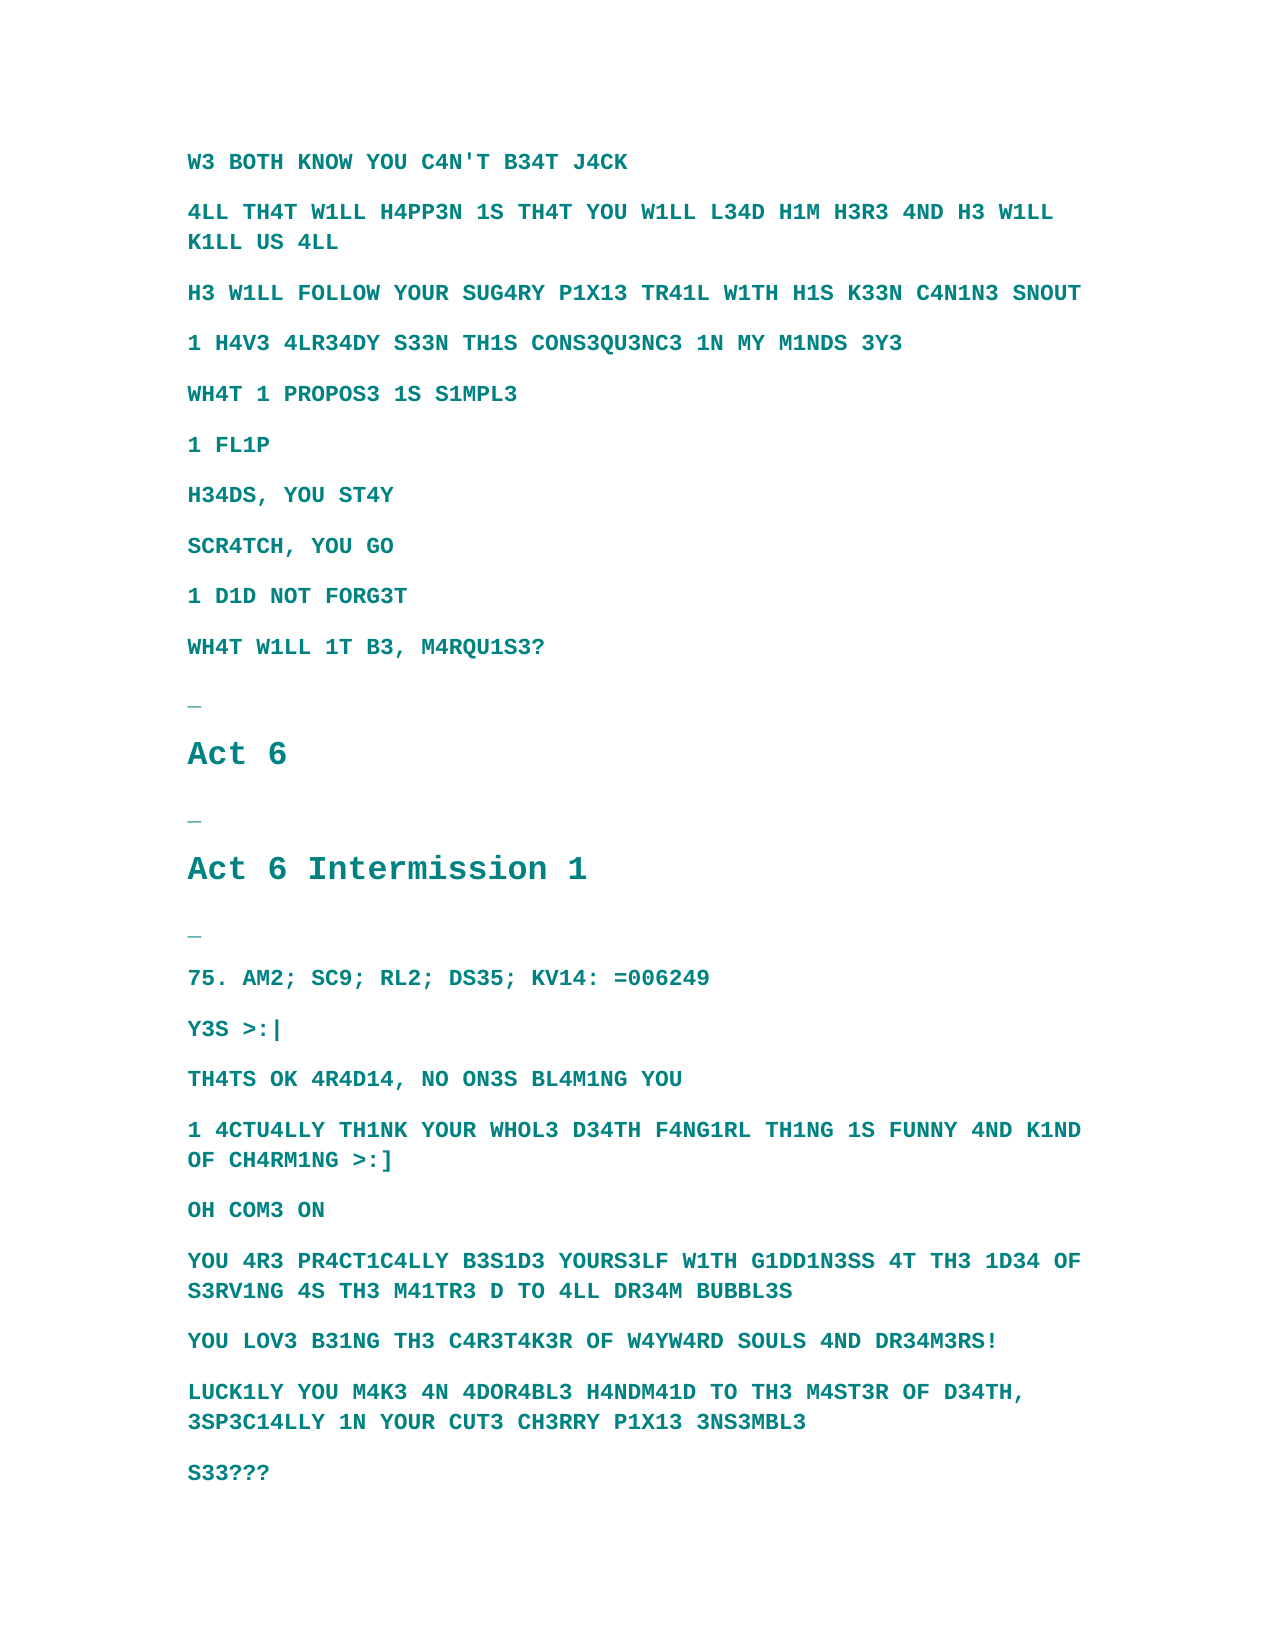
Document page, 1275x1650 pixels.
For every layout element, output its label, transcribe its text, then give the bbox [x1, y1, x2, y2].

text 1 H4V3 4LR34DY S33N TH1S CONS3QU3NC3 1N MY M1NDS 3Y3 [187, 332, 1087, 358]
text 1 D1D NOT FORG3T [187, 585, 1087, 611]
text H34DS, YOU ST4Y [187, 483, 1087, 509]
text SCR4TCH, YOU GO [187, 534, 1087, 560]
text LUCK1LY YOU M4K3 4N 4DOR4BL3 H4NDM41D TO TH3 M4ST3R OF D34TH, 3SP3C14LLY 1N YOUR CUT3 CH3RRY P1X13 3NS3MBL3 [187, 1380, 1087, 1436]
text S33??? [187, 1461, 1087, 1487]
text 1 4CTU4LLY TH1NK YOUR WHOL3 D34TH F4NG1RL TH1NG 1S FUNNY 4ND K1ND OF CH4RM1NG >:] [187, 1118, 1087, 1174]
text 75. AM2; SC9; RL2; DS35; KV14: =006249 [187, 966, 1087, 992]
text H3 W1LL FOLLOW YOUR SUG4RY P1X13 TR41L W1TH H1S K33N C4N1N3 SNOUT [187, 281, 1087, 307]
text TH4TS OK 4R4D14, NO ON3S BL4M1NG YOU [187, 1068, 1087, 1094]
text Act 6 Intermission 1 [187, 852, 1087, 889]
text WH4T 1 PROPOS3 1S S1MPL3 [187, 382, 1087, 408]
text YOU LOV3 B31NG TH3 C4R3T4K3R OF W4YW4RD SOULS 4ND DR34M3RS! [187, 1330, 1087, 1356]
text _ [187, 801, 1087, 827]
text 4LL TH4T W1LL H4PP3N 1S TH4T YOU W1LL L34D H1M H3R3 4ND H3 W1LL K1LL US 4LL [187, 201, 1087, 256]
text OH COM3 ON [187, 1199, 1087, 1225]
text Act 6 [187, 737, 1087, 774]
text Y3S >:| [187, 1017, 1087, 1043]
text WH4T W1LL 1T B3, M4RQU1S3? [187, 635, 1087, 661]
text W3 BOTH KNOW YOU C4N'T B34T J4CK [187, 150, 1087, 176]
text YOU 4R3 PR4CT1C4LLY B3S1D3 YOURS3LF W1TH G1DD1N3SS 4T TH3 1D34 OF S3RV1NG 4S TH3 M41TR3 D TO 4LL DR34M BUBBL3S [187, 1249, 1087, 1305]
text _ [187, 916, 1087, 942]
text 1 FL1P [187, 433, 1087, 459]
text _ [187, 686, 1087, 712]
